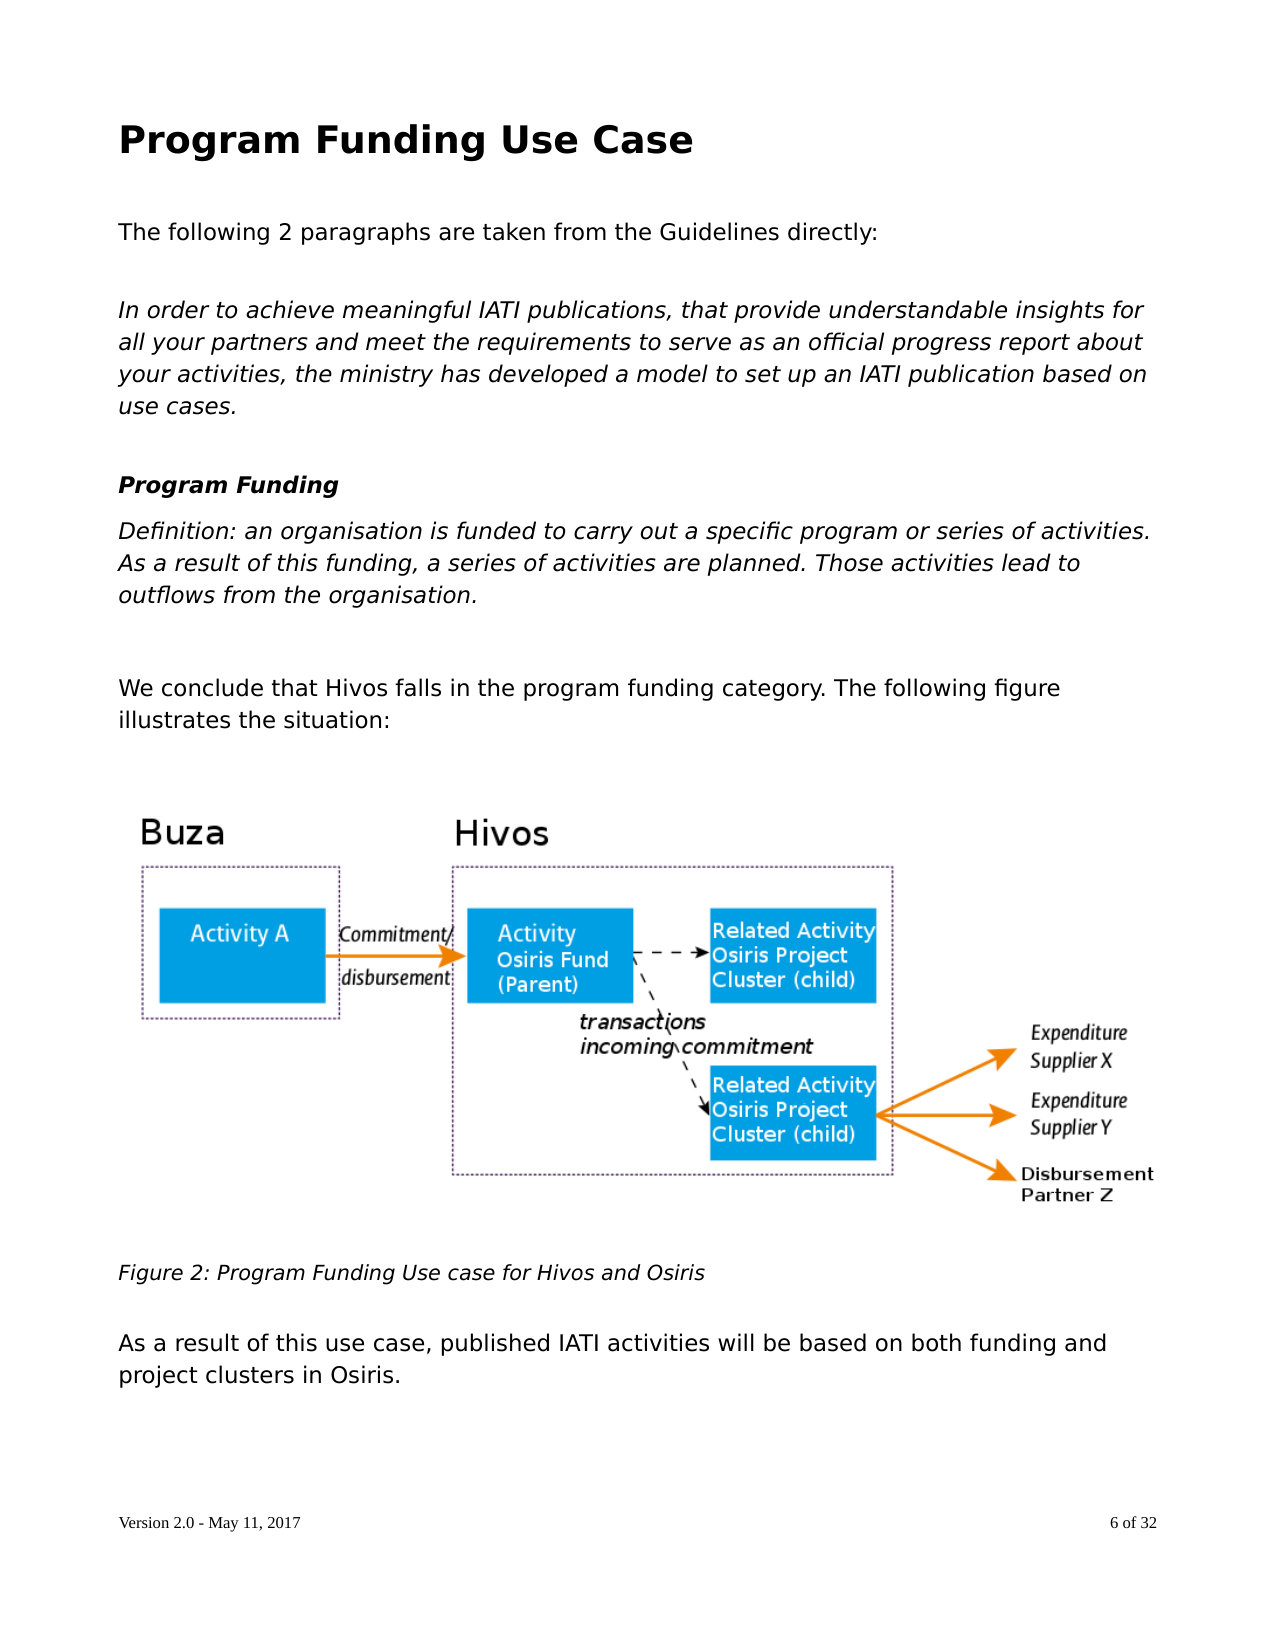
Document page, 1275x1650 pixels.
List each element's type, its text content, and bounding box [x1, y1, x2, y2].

text Figure 2: Program Funding Use case for Hivos and Osiris [118, 1261, 1157, 1285]
text Program Funding [118, 472, 1157, 499]
picture [118, 800, 1157, 1261]
text We conclude that Hivos falls in the program funding category. The following figure illustrates the situation: [118, 676, 1157, 734]
subtitle Program Funding Use Case [118, 118, 1157, 206]
text Definition: an organisation is funded to carry out a specific program or series of activities. As a result of this funding, a series of activities are planned. Those activities lead to outflows from the organisation. [118, 518, 1157, 609]
text The following 2 paragraphs are taken from the Guidelines directly: [118, 219, 1157, 278]
text As a result of this use case, published IATI activities will be based on both funding and project clusters in Osiris. [118, 1298, 1157, 1388]
text In order to achieve meaningful IATI publications, that provide understandable insights for all your partners and meet the requirements to serve as an official progress report about your activities, the ministry has developed a model to set up an IATI publication based on use cases. [118, 297, 1157, 452]
